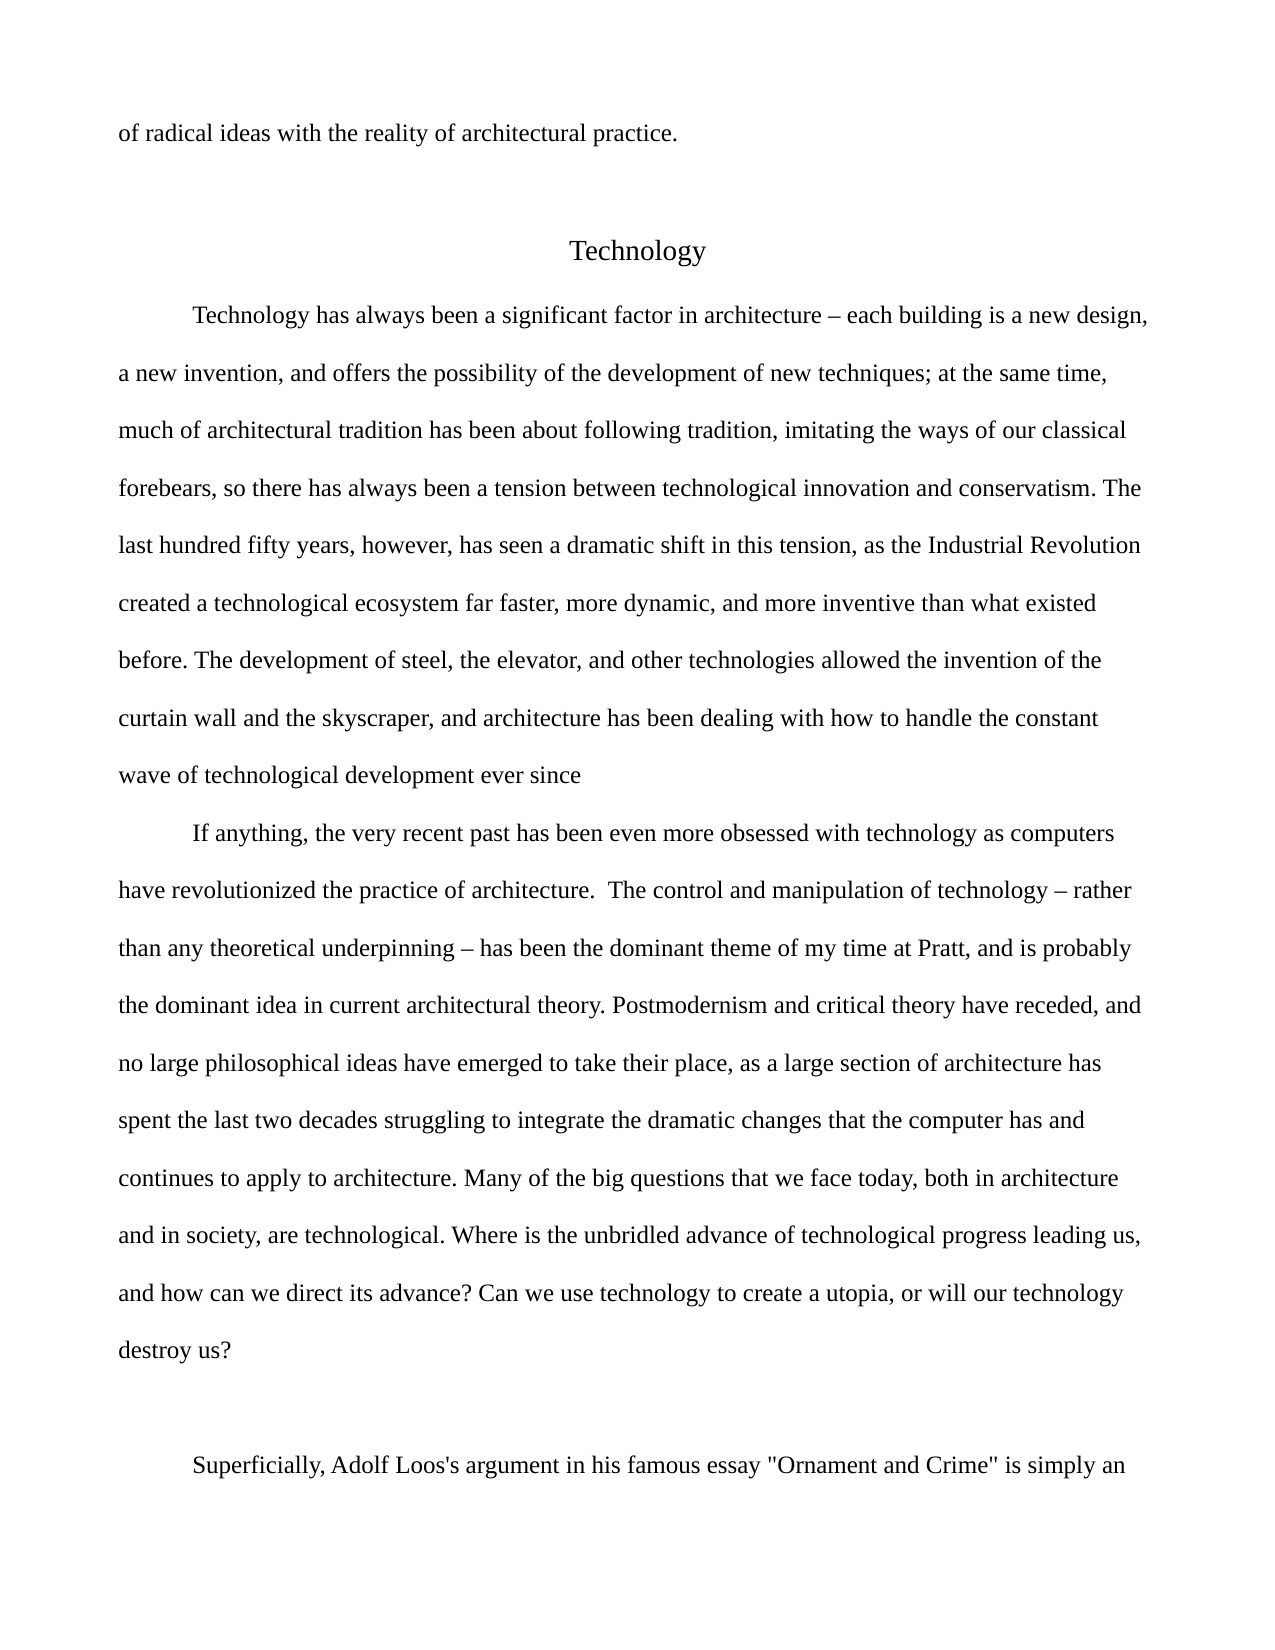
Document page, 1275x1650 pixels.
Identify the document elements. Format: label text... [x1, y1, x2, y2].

text Technology has always been a significant factor in architecture – each building is a new design, a new invention, and offers the possibility of the development of new techniques; at the same time, much of architectural tradition has been about following tradition, imitating the ways of our classical forebears, so there has always been a tension between technological innovation and conservatism. The last hundred fifty years, however, has seen a dramatic shift in this tension, as the Industrial Revolution created a technological ecosystem far faster, more dynamic, and more inventive than what existed before. The development of steel, the elevator, and other technologies allowed the invention of the curtain wall and the skyscraper, and architecture has been dealing with how to handle the constant wave of technological development ever since [118, 300, 1157, 789]
text of radical ideas with the reality of architectural practice. [118, 118, 1157, 147]
text Technology [118, 233, 1157, 267]
text If anything, the very recent past has been even more obsessed with technology as computers have revolutionized the practice of architecture. The control and manipulation of technology – rather than any theoretical underpinning – has been the dominant theme of my time at Pratt, and is probably the dominant idea in current architectural theory. Postmodernism and critical theory have receded, and no large philosophical ideas have emerged to take their place, as a large section of architecture has spent the last two decades struggling to integrate the dramatic changes that the computer has and continues to apply to architecture. Many of the big questions that we face today, both in architecture and in society, are technological. Where is the unbridled advance of technological progress leading us, and how can we direct its advance? Can we use technology to create a utopia, or will our technology destroy us? [118, 818, 1157, 1364]
text Superficially, Adolf Loos's argument in his famous essay "Ornament and Crime" is simply an [118, 1450, 1157, 1479]
